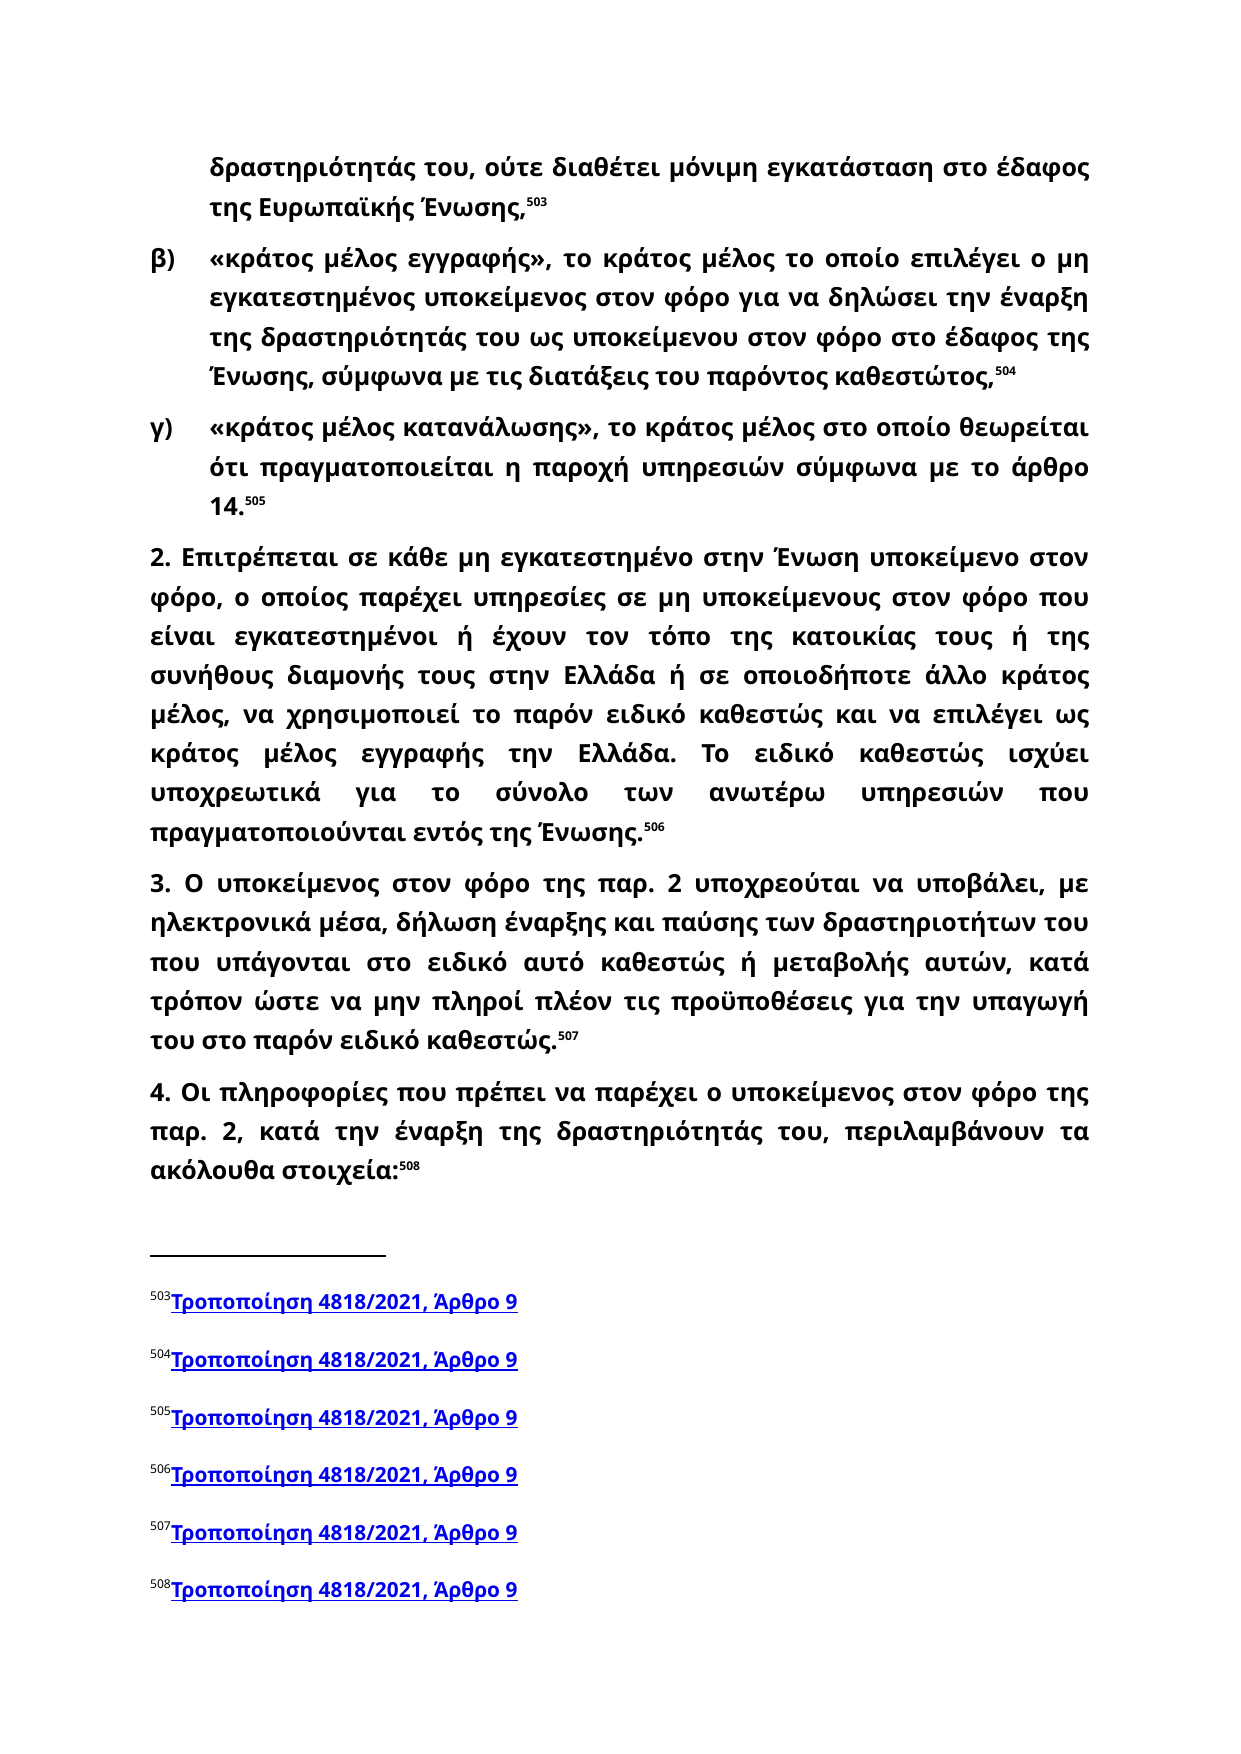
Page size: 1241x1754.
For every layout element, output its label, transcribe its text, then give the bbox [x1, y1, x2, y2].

text 2. Επιτρέπεται σε κάθε μη εγκατεστημένο στην Ένωση υποκείμενο στον φόρο, ο οποίος παρέχει υπηρεσίες σε μη υποκείμενους στον φόρο που είναι εγκατεστημένοι ή έχουν τον τόπο της κατοικίας τους ή της συνήθους διαμονής τους στην Ελλάδα ή σε οποιοδήποτε άλλο κράτος μέλος, να χρησιμοποιεί το παρόν ειδικό καθεστώς και να επιλέγει ως κράτος μέλος εγγραφής την Ελλάδα. Το ειδικό καθεστώς ισχύει υποχρεωτικά για το σύνολο των ανωτέρω υπηρεσιών που πραγματοποιούνται εντός της Ένωσης. [150, 540, 1090, 848]
text Τροποποίηση 4818/2021, Άρθρο 9 [150, 1518, 1090, 1546]
text Τροποποίηση 4818/2021, Άρθρο 9 [150, 1403, 1090, 1431]
list δραστηριότητάς του, ούτε διαθέτει μόνιμη εγκατάσταση στο έδαφος της Ευρωπαϊκής Ένωσης, [150, 150, 1090, 223]
text Τροποποίηση 4818/2021, Άρθρο 9 [150, 1460, 1090, 1489]
text Τροποποίηση 4818/2021, Άρθρο 9 [150, 1287, 1090, 1316]
list β) «κράτος μέλος εγγραφής», το κράτος μέλος το οποίο επιλέγει ο μη εγκατεστημένος υποκείμενος στον φόρο για να δηλώσει την έναρξη της δραστηριότητάς του ως υποκείμενου στον φόρο στο έδαφος της Ένωσης, σύμφωνα με τις διατάξεις του παρόντος καθεστώτος, [150, 241, 1090, 392]
text Τροποποίηση 4818/2021, Άρθρο 9 [150, 1345, 1090, 1373]
text 3. Ο υποκείμενος στον φόρο της παρ. 2 υποχρεούται να υποβάλει, με ηλεκτρονικά μέσα, δήλωση έναρξης και παύσης των δραστηριοτήτων του που υπάγονται στο ειδικό αυτό καθεστώς ή μεταβολής αυτών, κατά τρόπον ώστε να μην πληροί πλέον τις προϋποθέσεις για την υπαγωγή του στο παρόν ειδικό καθεστώς. [150, 866, 1090, 1057]
text 4. Οι πληροφορίες που πρέπει να παρέχει ο υποκείμενος στον φόρο της παρ. 2, κατά την έναρξη της δραστηριότητάς του, περιλαμβάνουν τα ακόλουθα στοιχεία: [150, 1074, 1090, 1187]
list γ) «κράτος μέλος κατανάλωσης», το κράτος μέλος στο οποίο θεωρείται ότι πραγματοποιείται η παροχή υπηρεσιών σύμφωνα με το άρθρο 14. [150, 410, 1090, 522]
text Τροποποίηση 4818/2021, Άρθρο 9 [150, 1576, 1090, 1604]
